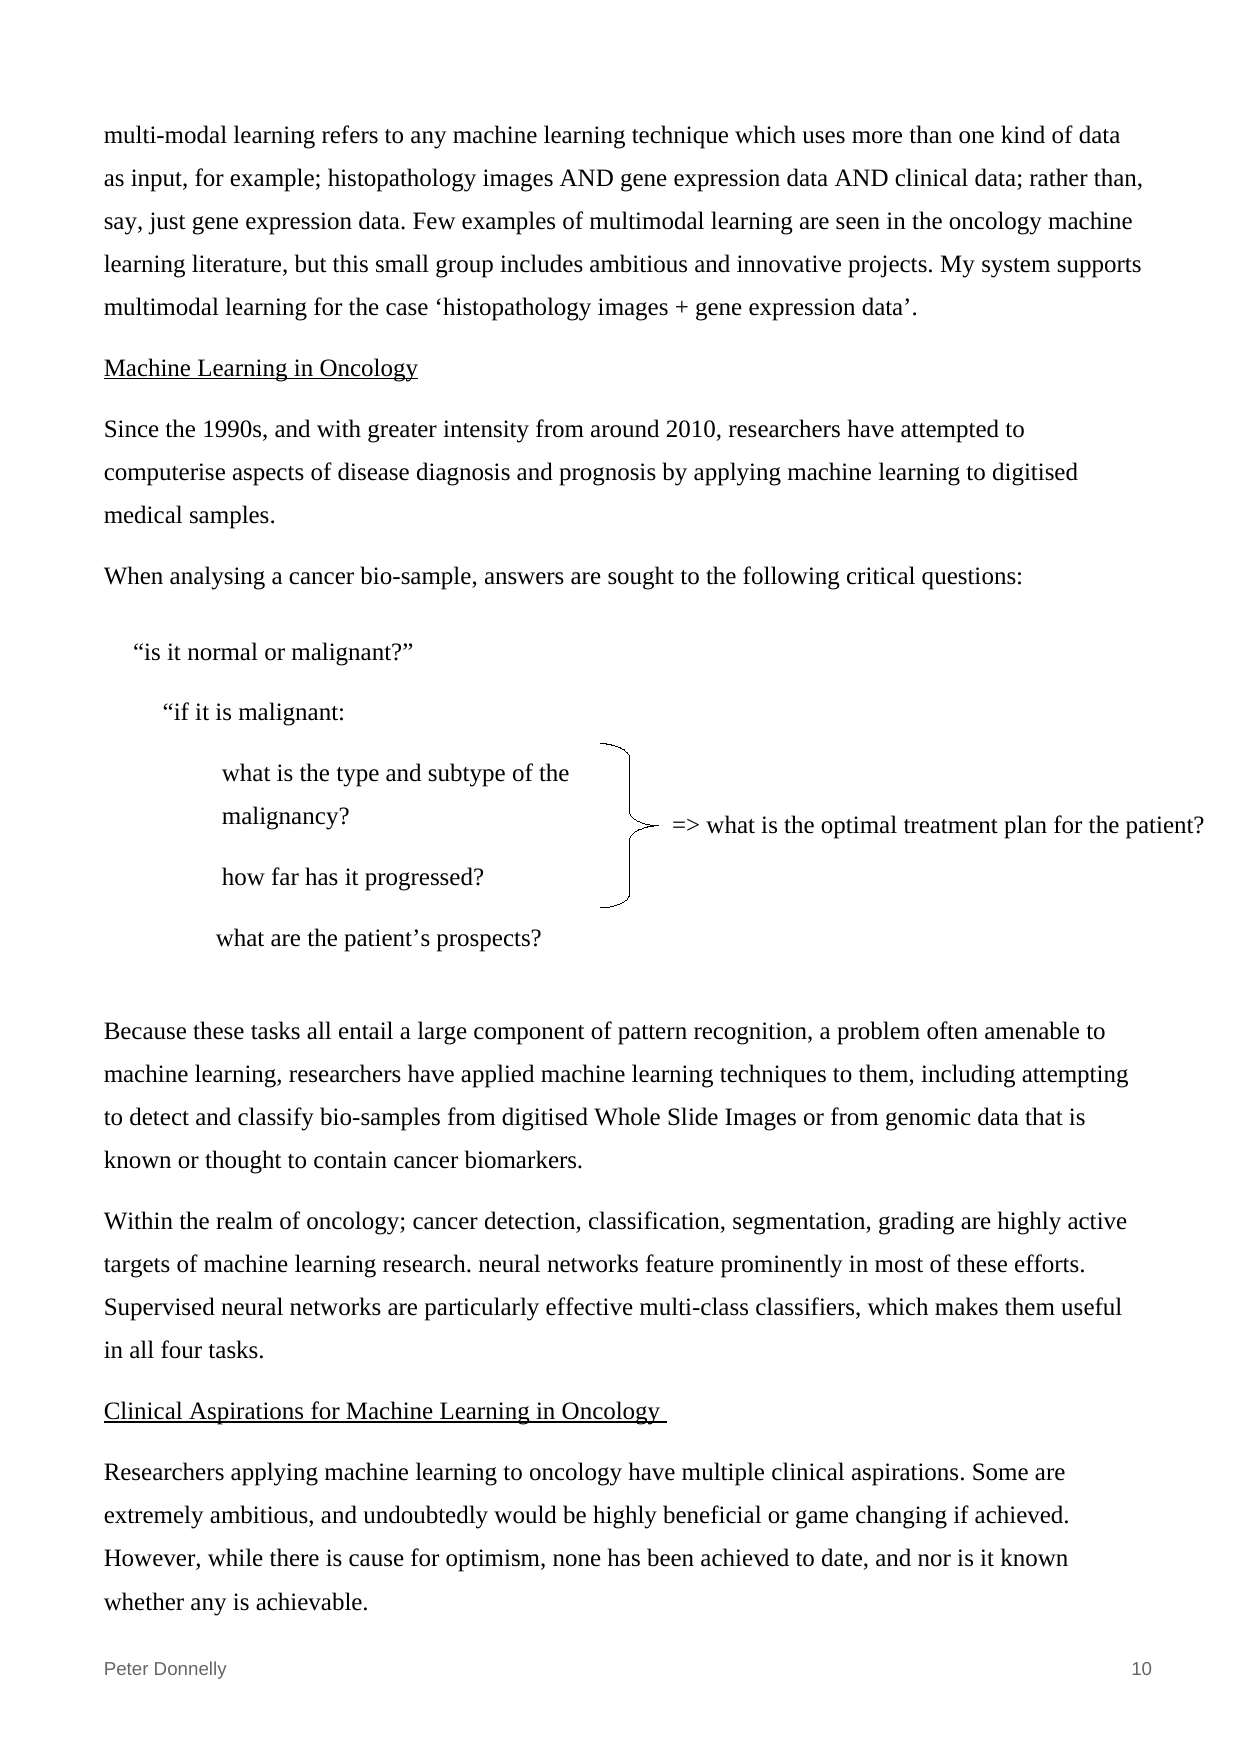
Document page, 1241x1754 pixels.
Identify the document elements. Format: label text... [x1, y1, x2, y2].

text multi-modal learning refers to any machine learning technique which uses more than one kind of data as input, for example; histopathology images AND gene expression data AND clinical data; rather than, say, just gene expression data. Few examples of multimodal learning are seen in the oncology machine learning literature, but this small group includes ambitious and innovative projects. My system supports multimodal learning for the case ‘histopathology images + gene expression data’. [103, 120, 1146, 321]
text Within the realm of oncology; cancer detection, classification, segmentation, grading are highly active targets of machine learning research. neural networks feature prominently in most of these efforts. Supervised neural networks are particularly effective multi-class classifiers, which makes them useful in all four tasks. [103, 1206, 1146, 1364]
table_header “is it normal or malignant?” [104, 628, 642, 688]
table_header [642, 628, 1225, 688]
table_cell [642, 689, 1225, 749]
text Clinical Aspirations for Machine Learning in Oncology [103, 1396, 1146, 1425]
table_cell what is the type and subtype of the malignancy? how far has it progressed? [104, 749, 642, 914]
table_cell => what is the optimal treatment plan for the patient? [642, 749, 1225, 914]
table_cell what are the patient’s prospects? [104, 914, 642, 975]
text Machine Learning in Oncology [103, 353, 1146, 382]
table_cell “if it is malignant: [104, 689, 642, 749]
text Researchers applying machine learning to oncology have multiple clinical aspirations. Some are extremely ambitious, and undoubtedly would be highly beneficial or game changing if achieved. However, while there is cause for optimism, none has been achieved to date, and nor is it known whether any is achievable. [103, 1457, 1146, 1615]
table_cell [642, 914, 1225, 975]
text Since the 1990s, and with greater intensity from around 2010, researchers have attempted to computerise aspects of disease diagnosis and prognosis by applying machine learning to digitised medical samples. [103, 414, 1146, 529]
text Because these tasks all entail a large component of pattern recognition, a problem often amenable to machine learning, researchers have applied machine learning techniques to them, including attempting to detect and classify bio-samples from digitised Whole Slide Images or from genomic data that is known or thought to contain cancer biomarkers. [103, 1016, 1146, 1174]
text When analysing a cancer bio-sample, answers are sought to the following critical questions: [103, 561, 1146, 590]
